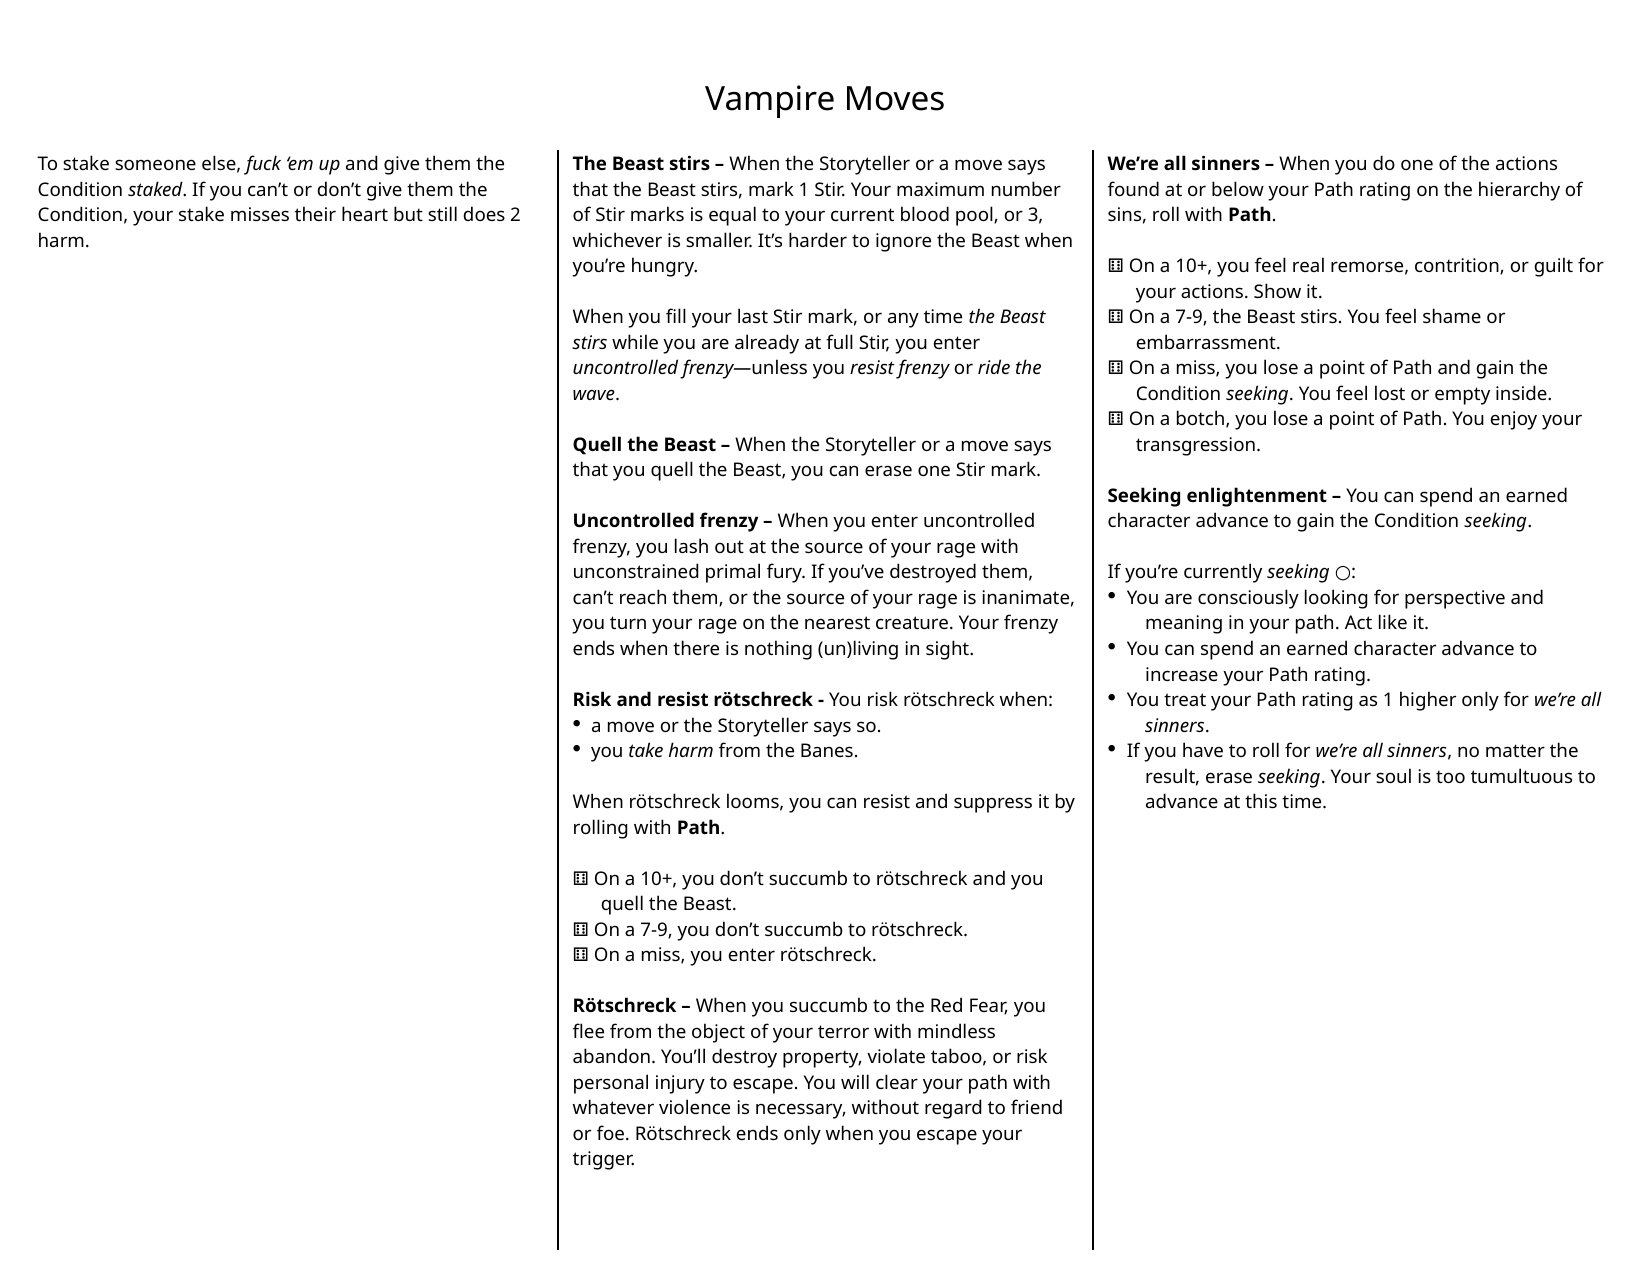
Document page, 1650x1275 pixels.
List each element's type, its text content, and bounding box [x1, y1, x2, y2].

text ⚅ On a botch, you lose a point of Path. You enjoy your transgression. [1107, 406, 1612, 457]
list You can spend an earned character advance to increase your Path rating. [1107, 635, 1612, 686]
text If you’re currently seeking ○: [1107, 559, 1612, 584]
list a move or the Storyteller says so. [572, 712, 1077, 737]
text Rötschreck – When you succumb to the Red Fear, you flee from the object of your terror with mindless abandon. You’ll destroy property, violate taboo, or risk personal injury to escape. You will clear your path with whatever violence is necessary, without regard to friend or foe. Rötschreck ends only when you escape your trigger. [572, 993, 1077, 1171]
text ⚅ On a miss, you enter rötschreck. [572, 942, 1077, 967]
list you take harm from the Banes. [572, 737, 1077, 763]
list If you have to roll for we’re all sinners, no matter the result, erase seeking. Your soul is too tumultuous to advance at this time. [1107, 737, 1612, 814]
text To stake someone else, fuck ‘em up and give them the Condition staked. If you can’t or don’t give them the Condition, your stake misses their heart but still does 2 harm. [37, 150, 542, 252]
text We’re all sinners – When you do one of the actions found at or below your Path rating on the hierarchy of sins, roll with Path. [1107, 150, 1612, 227]
text Risk and resist rötschreck - You risk rötschreck when: [572, 686, 1077, 712]
text Quell the Beast – When the Storyteller or a move says that you quell the Beast, you can erase one Stir mark. [572, 431, 1077, 482]
text ⚅ On a 10+, you feel real remorse, contrition, or guilt for your actions. Show it. [1107, 252, 1612, 303]
text Seeking enlightenment – You can spend an earned character advance to gain the Condition seeking. [1107, 482, 1612, 533]
text ⚅ On a miss, you lose a point of Path and gain the Condition seeking. You feel lost or empty inside. [1107, 354, 1612, 406]
list You are consciously looking for perspective and meaning in your path. Act like it. [1107, 584, 1612, 635]
text ⚅ On a 10+, you don’t succumb to rötschreck and you quell the Beast. [572, 865, 1077, 916]
text ⚅ On a 7-9, the Beast stirs. You feel shame or embarrassment. [1107, 303, 1612, 354]
text When rötschreck looms, you can resist and suppress it by rolling with Path. [572, 788, 1077, 839]
text The Beast stirs – When the Storyteller or a move says that the Beast stirs, mark 1 Stir. Your maximum number of Stir marks is equal to your current blood pool, or 3, whichever is smaller. It’s harder to ignore the Beast when you’re hungry. [572, 150, 1077, 278]
text Uncontrolled frenzy – When you enter uncontrolled frenzy, you lash out at the source of your rage with unconstrained primal fury. If you’ve destroyed them, can’t reach them, or the source of your rage is inanimate, you turn your rage on the nearest creature. Your frenzy ends when there is nothing (un)living in sight. [572, 508, 1077, 661]
text When you fill your last Stir mark, or any time the Beast stirs while you are already at full Stir, you enter uncontrolled frenzy—unless you resist frenzy or ride the wave. [572, 303, 1077, 406]
list You treat your Path rating as 1 higher only for we’re all sinners. [1107, 686, 1612, 737]
text ⚅ On a 7-9, you don’t succumb to rötschreck. [572, 916, 1077, 942]
